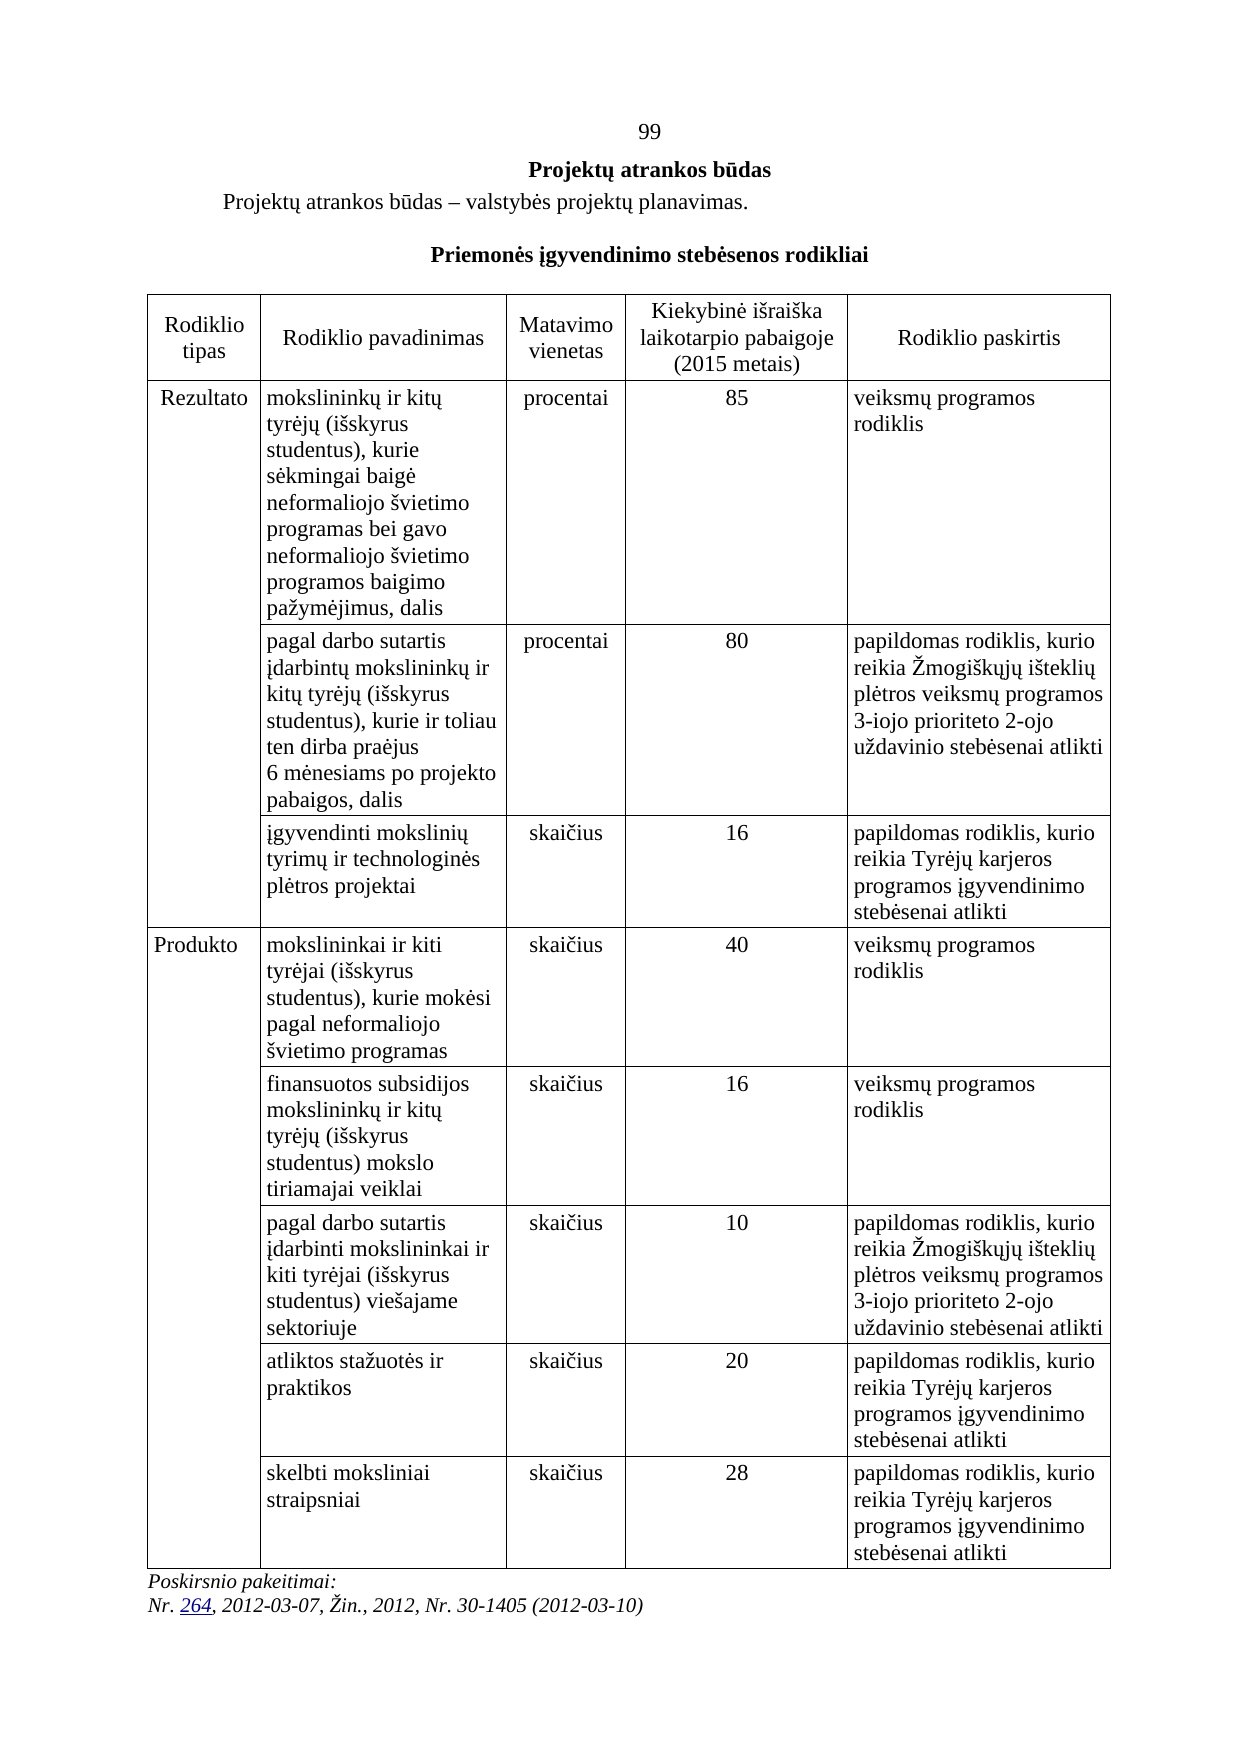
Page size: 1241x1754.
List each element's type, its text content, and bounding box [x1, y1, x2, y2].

table_header Kiekybinė išraiška laikotarpio pabaigoje (2015 metais) [626, 295, 847, 379]
text Projektų atrankos būdas [148, 156, 1152, 182]
table_cell mokslininkų ir kitų tyrėjų (išskyrus studentus), kurie sėkmingai baigė neformaliojo švietimo programas bei gavo neformaliojo švietimo programos baigimo pažymėjimus, dalis [261, 381, 506, 624]
table_cell 85 [626, 381, 847, 624]
table_cell įgyvendinti mokslinių tyrimų ir technologinės plėtros projektai [261, 816, 506, 927]
text Projektų atrankos būdas – valstybės projektų planavimas. [148, 188, 1152, 214]
table_cell procentai [507, 381, 625, 624]
table_cell skaičius [507, 1344, 625, 1456]
table_cell skaičius [507, 816, 625, 927]
table_cell pagal darbo sutartis įdarbintų mokslininkų ir kitų tyrėjų (išskyrus studentus), kurie ir toliau ten dirba praėjus 6 mėnesiams po projekto pabaigos, dalis [261, 625, 506, 815]
table_cell papildomas rodiklis, kurio reikia Tyrėjų karjeros programos įgyvendinimo stebėsenai atlikti [848, 1457, 1110, 1568]
table_cell veiksmų programos rodiklis [848, 928, 1110, 1066]
text Nr. 264, 2012-03-07, Žin., 2012, Nr. 30-1405 (2012-03-10) [148, 1593, 1152, 1617]
table_cell 40 [626, 928, 847, 1066]
table_cell pagal darbo sutartis įdarbinti mokslininkai ir kiti tyrėjai (išskyrus studentus) viešajame sektoriuje [261, 1206, 506, 1343]
table_cell 20 [626, 1344, 847, 1456]
text Priemonės įgyvendinimo stebėsenos rodikliai [148, 241, 1152, 267]
table_cell papildomas rodiklis, kurio reikia Tyrėjų karjeros programos įgyvendinimo stebėsenai atlikti [848, 1344, 1110, 1456]
table_cell procentai [507, 625, 625, 815]
table_cell 16 [626, 816, 847, 927]
table_cell skaičius [507, 1067, 625, 1204]
table_cell skaičius [507, 928, 625, 1066]
table_cell 80 [626, 625, 847, 815]
table_cell mokslininkai ir kiti tyrėjai (išskyrus studentus), kurie mokėsi pagal neformaliojo švietimo programas [261, 928, 506, 1066]
table_header Rodiklio tipas [148, 295, 260, 379]
table_cell 10 [626, 1206, 847, 1343]
table_cell skelbti moksliniai straipsniai [261, 1457, 506, 1568]
table_cell skaičius [507, 1457, 625, 1568]
table_cell 16 [626, 1067, 847, 1204]
table_header Matavimo vienetas [507, 295, 625, 379]
table_cell papildomas rodiklis, kurio reikia Tyrėjų karjeros programos įgyvendinimo stebėsenai atlikti [848, 816, 1110, 927]
table_cell veiksmų programos rodiklis [848, 381, 1110, 624]
table_cell papildomas rodiklis, kurio reikia Žmogiškųjų išteklių plėtros veiksmų programos 3-iojo prioriteto 2-ojo uždavinio stebėsenai atlikti [848, 1206, 1110, 1343]
table_cell Rezultato [148, 381, 260, 927]
text Poskirsnio pakeitimai: [148, 1569, 1152, 1593]
table_header Rodiklio pavadinimas [261, 295, 506, 379]
table_cell atliktos stažuotės ir praktikos [261, 1344, 506, 1456]
table_cell Produkto [148, 928, 260, 1568]
table_cell skaičius [507, 1206, 625, 1343]
table_cell 28 [626, 1457, 847, 1568]
table_header Rodiklio paskirtis [848, 295, 1110, 379]
table_cell veiksmų programos rodiklis [848, 1067, 1110, 1204]
table_cell papildomas rodiklis, kurio reikia Žmogiškųjų išteklių plėtros veiksmų programos 3-iojo prioriteto 2-ojo uždavinio stebėsenai atlikti [848, 625, 1110, 815]
table_cell finansuotos subsidijos mokslininkų ir kitų tyrėjų (išskyrus studentus) mokslo tiriamajai veiklai [261, 1067, 506, 1204]
